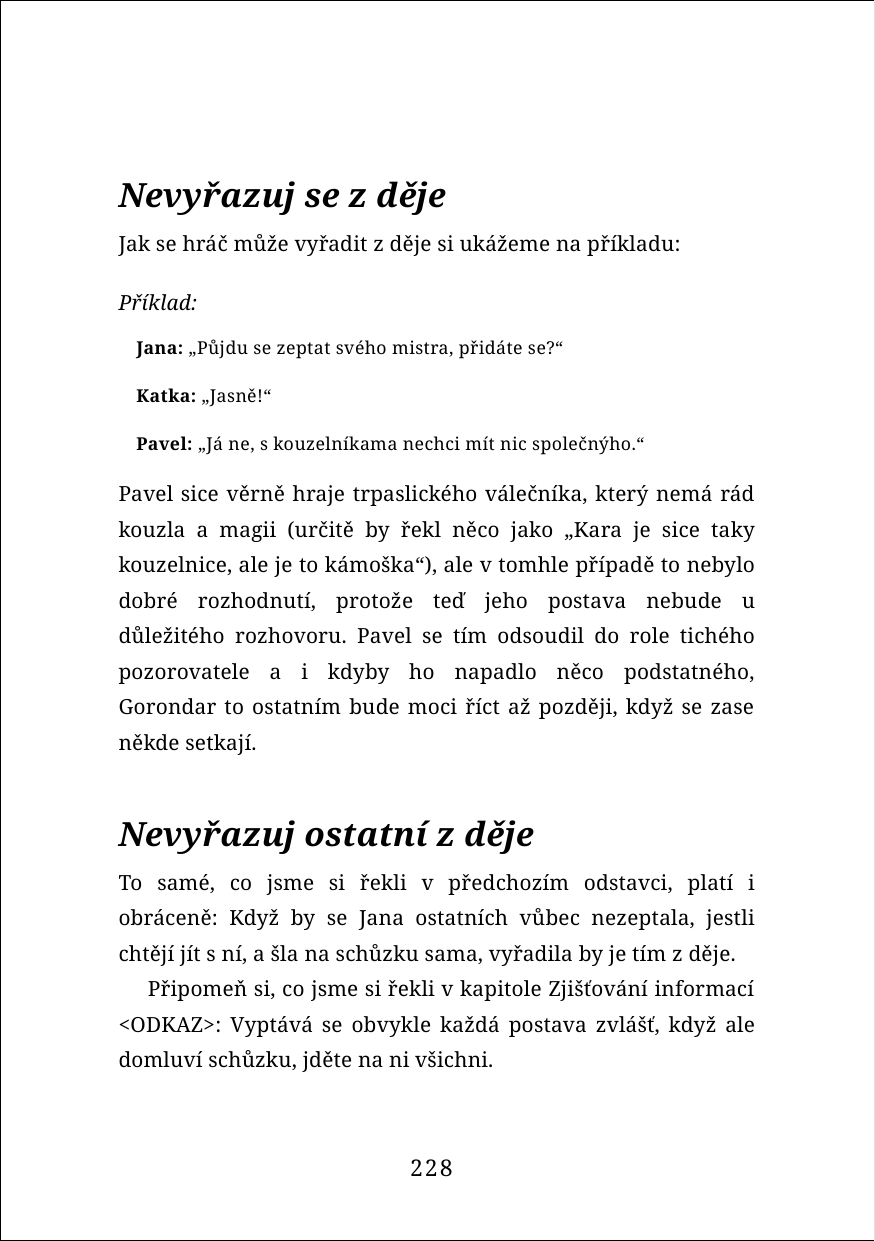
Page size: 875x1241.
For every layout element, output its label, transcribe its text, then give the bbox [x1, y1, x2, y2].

text Pavel sice věrně hraje trpaslického válečníka, který nemá rád kouzla a magii (určitě by řekl něco jako „Kara je sice taky kouzelnice, ale je to kámoška“), ale v tomhle případě to nebylo dobré rozhodnutí, protože teď jeho postava nebude u důležitého rozhovoru. Pavel se tím odsoudil do role tichého pozorovatele a i kdyby ho napadlo něco podstatného, Gorondar to ostatním bude moci říct až později, když se zase někde setkají. [118, 479, 756, 756]
subtitle Nevyřazuj ostatní z děje [118, 811, 756, 856]
text Příklad: [118, 288, 756, 317]
text Pavel: „Já ne, s kouzelníkama nechci mít nic společnýho.“ [136, 431, 756, 455]
subtitle Nevyřazuj se z děje [118, 172, 756, 217]
text Jana: „Půjdu se zeptat svého mistra, přidáte se?“ [136, 335, 756, 359]
text Katka: „Jasně!“ [136, 383, 756, 407]
text Jak se hráč může vyřadit z děje si ukážeme na příkladu: [118, 229, 756, 257]
text To samé, co jsme si řekli v předchozím odstavci, platí i obráceně: Když by se Jana ostatních vůbec nezeptala, jestli chtějí jít s ní, a šla na schůzku sama, vyřadila by je tím z děje. Připomeň si, co jsme si řekli v kapitole Zjišťování informací <ODKAZ>: Vyptává se obvykle každá postava zvlášť, když ale domluví schůzku, jděte na ni všichni. [118, 868, 756, 1074]
